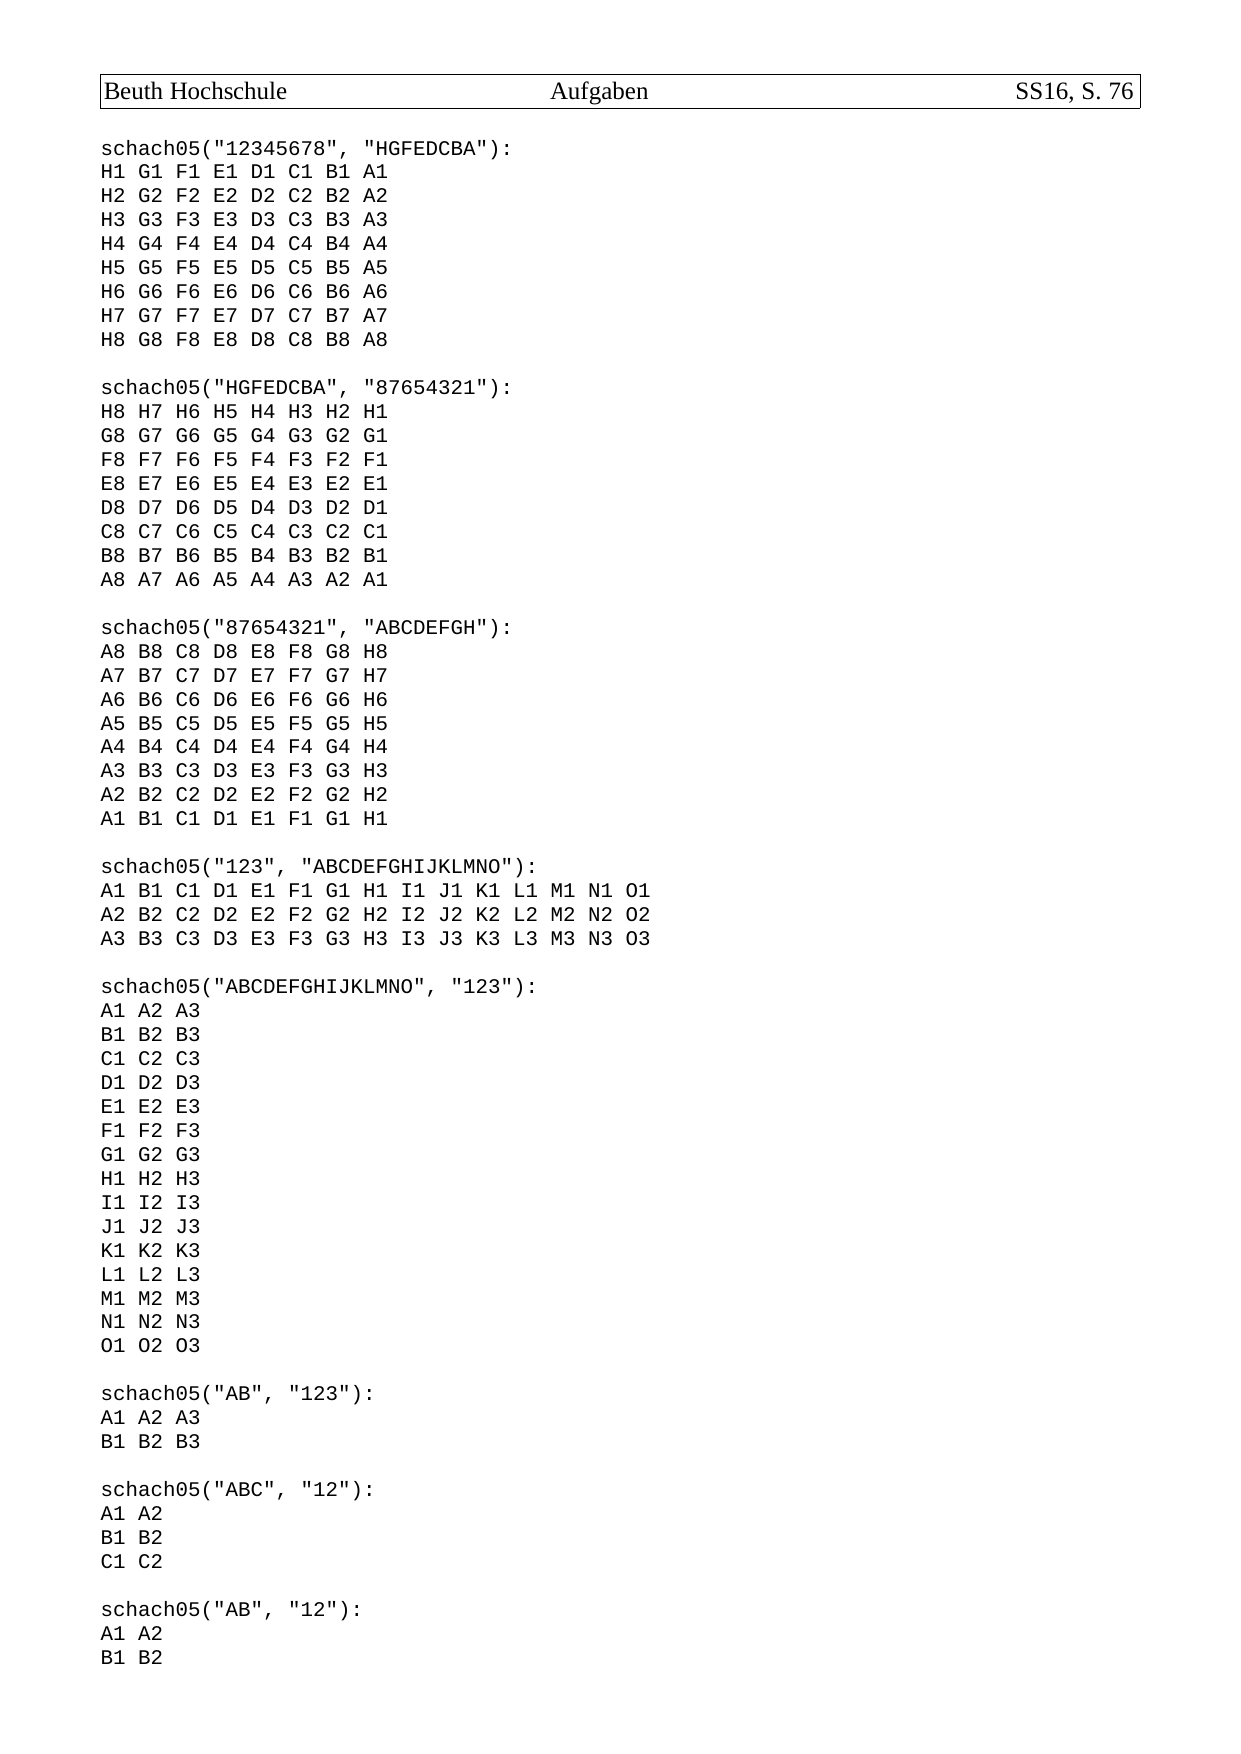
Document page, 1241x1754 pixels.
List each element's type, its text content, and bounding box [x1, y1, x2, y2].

text O1 O2 O3 [100, 1335, 1140, 1359]
text A3 B3 C3 D3 E3 F3 G3 H3 I3 J3 K3 L3 M3 N3 O3 [100, 928, 1140, 952]
text H8 H7 H6 H5 H4 H3 H2 H1 [100, 401, 1140, 425]
text schach05("AB", "123"): [100, 1383, 1140, 1407]
text N1 N2 N3 [100, 1311, 1140, 1335]
text A2 B2 C2 D2 E2 F2 G2 H2 [100, 784, 1140, 808]
text schach05("12345678", "HGFEDCBA"): [100, 137, 1140, 161]
text H7 G7 F7 E7 D7 C7 B7 A7 [100, 305, 1140, 329]
text A1 B1 C1 D1 E1 F1 G1 H1 [100, 808, 1140, 832]
text B1 B2 B3 [100, 1024, 1140, 1048]
text D8 D7 D6 D5 D4 D3 D2 D1 [100, 497, 1140, 521]
text A2 B2 C2 D2 E2 F2 G2 H2 I2 J2 K2 L2 M2 N2 O2 [100, 904, 1140, 928]
text schach05("ABCDEFGHIJKLMNO", "123"): [100, 976, 1140, 1000]
text B1 B2 [100, 1647, 1140, 1671]
text A6 B6 C6 D6 E6 F6 G6 H6 [100, 688, 1140, 712]
text H4 G4 F4 E4 D4 C4 B4 A4 [100, 233, 1140, 257]
text A1 A2 [100, 1503, 1140, 1527]
text F1 F2 F3 [100, 1120, 1140, 1144]
text B8 B7 B6 B5 B4 B3 B2 B1 [100, 545, 1140, 569]
text schach05("123", "ABCDEFGHIJKLMNO"): [100, 856, 1140, 880]
text A1 B1 C1 D1 E1 F1 G1 H1 I1 J1 K1 L1 M1 N1 O1 [100, 880, 1140, 904]
text F8 F7 F6 F5 F4 F3 F2 F1 [100, 449, 1140, 473]
text B1 B2 B3 [100, 1431, 1140, 1455]
text schach05("ABC", "12"): [100, 1479, 1140, 1503]
text B1 B2 [100, 1527, 1140, 1551]
text H8 G8 F8 E8 D8 C8 B8 A8 [100, 329, 1140, 353]
text A1 A2 A3 [100, 1407, 1140, 1431]
text H2 G2 F2 E2 D2 C2 B2 A2 [100, 185, 1140, 209]
text D1 D2 D3 [100, 1072, 1140, 1096]
text A7 B7 C7 D7 E7 F7 G7 H7 [100, 664, 1140, 688]
text A3 B3 C3 D3 E3 F3 G3 H3 [100, 760, 1140, 784]
text schach05("AB", "12"): [100, 1599, 1140, 1623]
text A1 A2 [100, 1623, 1140, 1647]
text A1 A2 A3 [100, 1000, 1140, 1024]
text schach05("87654321", "ABCDEFGH"): [100, 617, 1140, 641]
text H6 G6 F6 E6 D6 C6 B6 A6 [100, 281, 1140, 305]
text A8 A7 A6 A5 A4 A3 A2 A1 [100, 569, 1140, 593]
text L1 L2 L3 [100, 1263, 1140, 1287]
text M1 M2 M3 [100, 1287, 1140, 1311]
text E8 E7 E6 E5 E4 E3 E2 E1 [100, 473, 1140, 497]
text C8 C7 C6 C5 C4 C3 C2 C1 [100, 521, 1140, 545]
text G8 G7 G6 G5 G4 G3 G2 G1 [100, 425, 1140, 449]
text H1 H2 H3 [100, 1168, 1140, 1192]
text K1 K2 K3 [100, 1239, 1140, 1263]
text E1 E2 E3 [100, 1096, 1140, 1120]
text C1 C2 [100, 1551, 1140, 1575]
text C1 C2 C3 [100, 1048, 1140, 1072]
text I1 I2 I3 [100, 1192, 1140, 1216]
text J1 J2 J3 [100, 1216, 1140, 1239]
text H3 G3 F3 E3 D3 C3 B3 A3 [100, 209, 1140, 233]
text G1 G2 G3 [100, 1144, 1140, 1168]
text A8 B8 C8 D8 E8 F8 G8 H8 [100, 641, 1140, 664]
text H5 G5 F5 E5 D5 C5 B5 A5 [100, 257, 1140, 281]
text H1 G1 F1 E1 D1 C1 B1 A1 [100, 161, 1140, 185]
text A4 B4 C4 D4 E4 F4 G4 H4 [100, 736, 1140, 760]
text schach05("HGFEDCBA", "87654321"): [100, 377, 1140, 401]
text A5 B5 C5 D5 E5 F5 G5 H5 [100, 712, 1140, 736]
